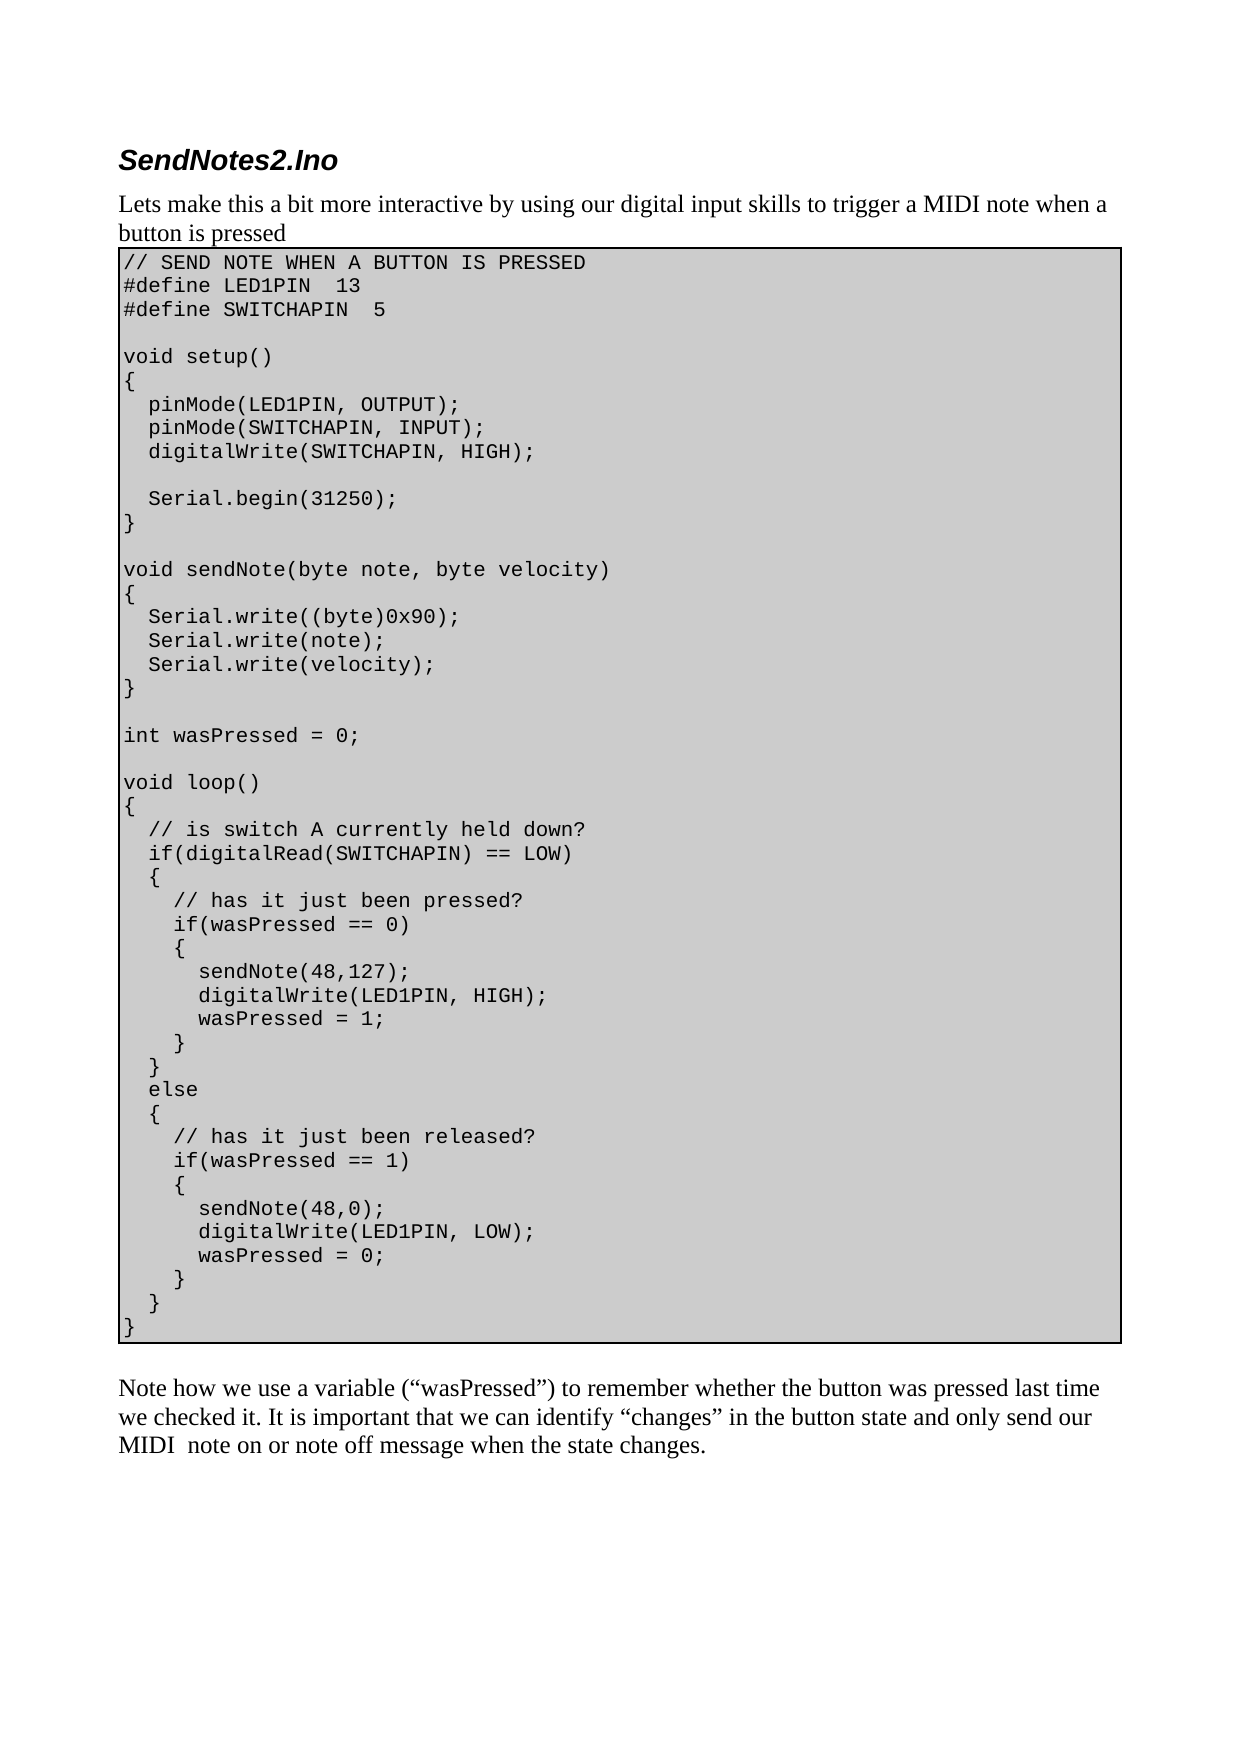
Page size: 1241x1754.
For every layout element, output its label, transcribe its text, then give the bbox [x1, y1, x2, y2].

text digitalWrite(SWITCHAPIN, HIGH); [120, 436, 1120, 459]
text #define SWITCHAPIN 5 [120, 294, 1120, 318]
text pinMode(SWITCHAPIN, INPUT); [120, 412, 1120, 436]
text } [120, 672, 1120, 696]
text // has it just been pressed? [120, 885, 1120, 909]
text sendNote(48,0); [120, 1192, 1120, 1216]
subtitle SendNotes2.Ino [118, 143, 1122, 177]
text // SEND NOTE WHEN A BUTTON IS PRESSED [120, 249, 1120, 270]
text // has it just been released? [120, 1122, 1120, 1145]
text { [120, 578, 1120, 601]
text { [120, 1169, 1120, 1192]
text } [120, 1263, 1120, 1287]
text } [120, 1027, 1120, 1051]
text wasPressed = 0; [120, 1240, 1120, 1263]
text Lets make this a bit more interactive by using our digital input skills to trigger a MIDI note when a button is pressed [118, 189, 1122, 247]
text void setup() [120, 341, 1120, 365]
text sendNote(48,127); [120, 956, 1120, 980]
text else [120, 1074, 1120, 1098]
text #define LED1PIN 13 [120, 270, 1120, 294]
text } [120, 1311, 1120, 1342]
text wasPressed = 1; [120, 1003, 1120, 1027]
text if(wasPressed == 1) [120, 1145, 1120, 1169]
text { [120, 365, 1120, 388]
text Serial.begin(31250); [120, 483, 1120, 507]
text Serial.write(velocity); [120, 649, 1120, 672]
text { [120, 861, 1120, 885]
text Serial.write(note); [120, 625, 1120, 649]
text digitalWrite(LED1PIN, LOW); [120, 1216, 1120, 1240]
text { [120, 791, 1120, 814]
text { [120, 932, 1120, 956]
text // is switch A currently held down? [120, 814, 1120, 838]
text int wasPressed = 0; [120, 719, 1120, 743]
text void loop() [120, 767, 1120, 791]
text digitalWrite(LED1PIN, HIGH); [120, 980, 1120, 1003]
text if(wasPressed == 0) [120, 909, 1120, 932]
text } [120, 507, 1120, 530]
text } [120, 1287, 1120, 1311]
text Serial.write((byte)0x90); [120, 601, 1120, 625]
text Note how we use a variable (“wasPressed”) to remember whether the button was pressed last time we checked it. It is important that we can identify “changes” in the button state and only send our MIDI note on or note off message when the state changes. [118, 1373, 1122, 1459]
text void sendNote(byte note, byte velocity) [120, 554, 1120, 578]
text pinMode(LED1PIN, OUTPUT); [120, 388, 1120, 412]
text if(digitalRead(SWITCHAPIN) == LOW) [120, 838, 1120, 861]
text } [120, 1051, 1120, 1074]
text { [120, 1098, 1120, 1122]
